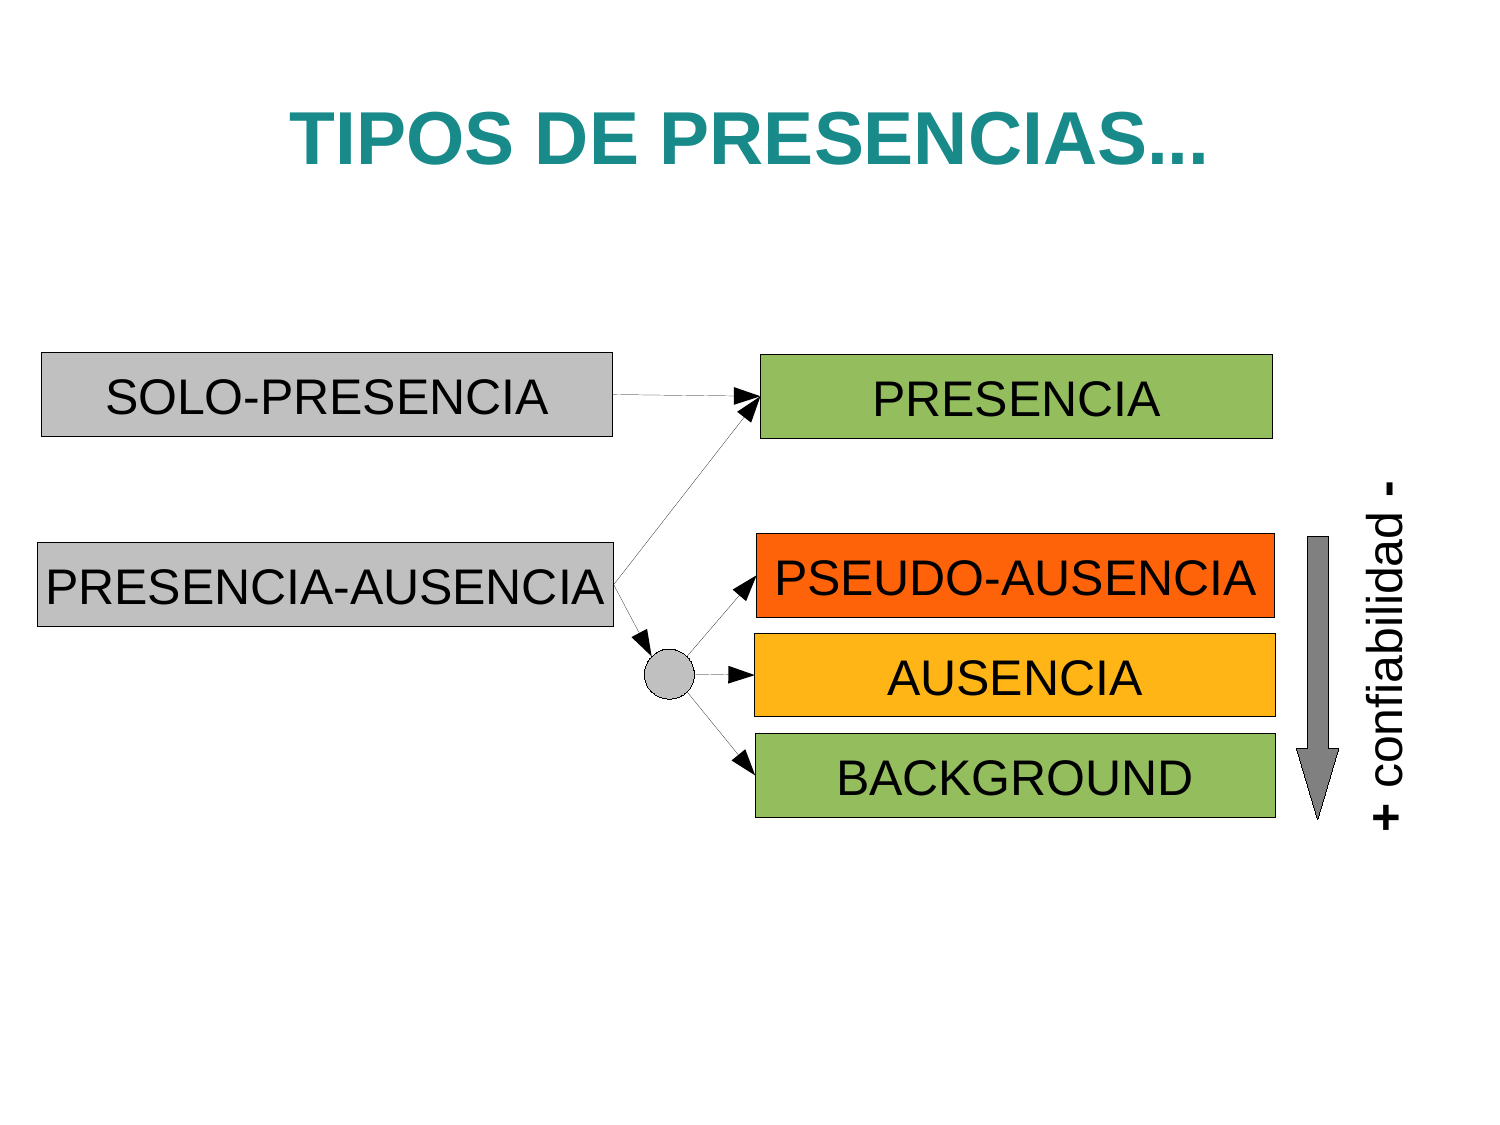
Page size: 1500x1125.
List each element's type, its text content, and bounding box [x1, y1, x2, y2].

text_box + confiabilidad - [1345, 452, 1420, 847]
title TIPOS DE PRESENCIAS... [112, 68, 1388, 209]
text_box AUSENCIA [754, 633, 1276, 717]
text_box [1296, 536, 1339, 820]
text_box BACKGROUND [755, 733, 1276, 818]
text_box [644, 649, 695, 700]
text_box PRESENCIA-AUSENCIA [37, 542, 614, 627]
text_box PSEUDO-AUSENCIA [756, 533, 1275, 618]
text_box PRESENCIA [760, 354, 1273, 439]
text_box SOLO-PRESENCIA [41, 352, 613, 437]
